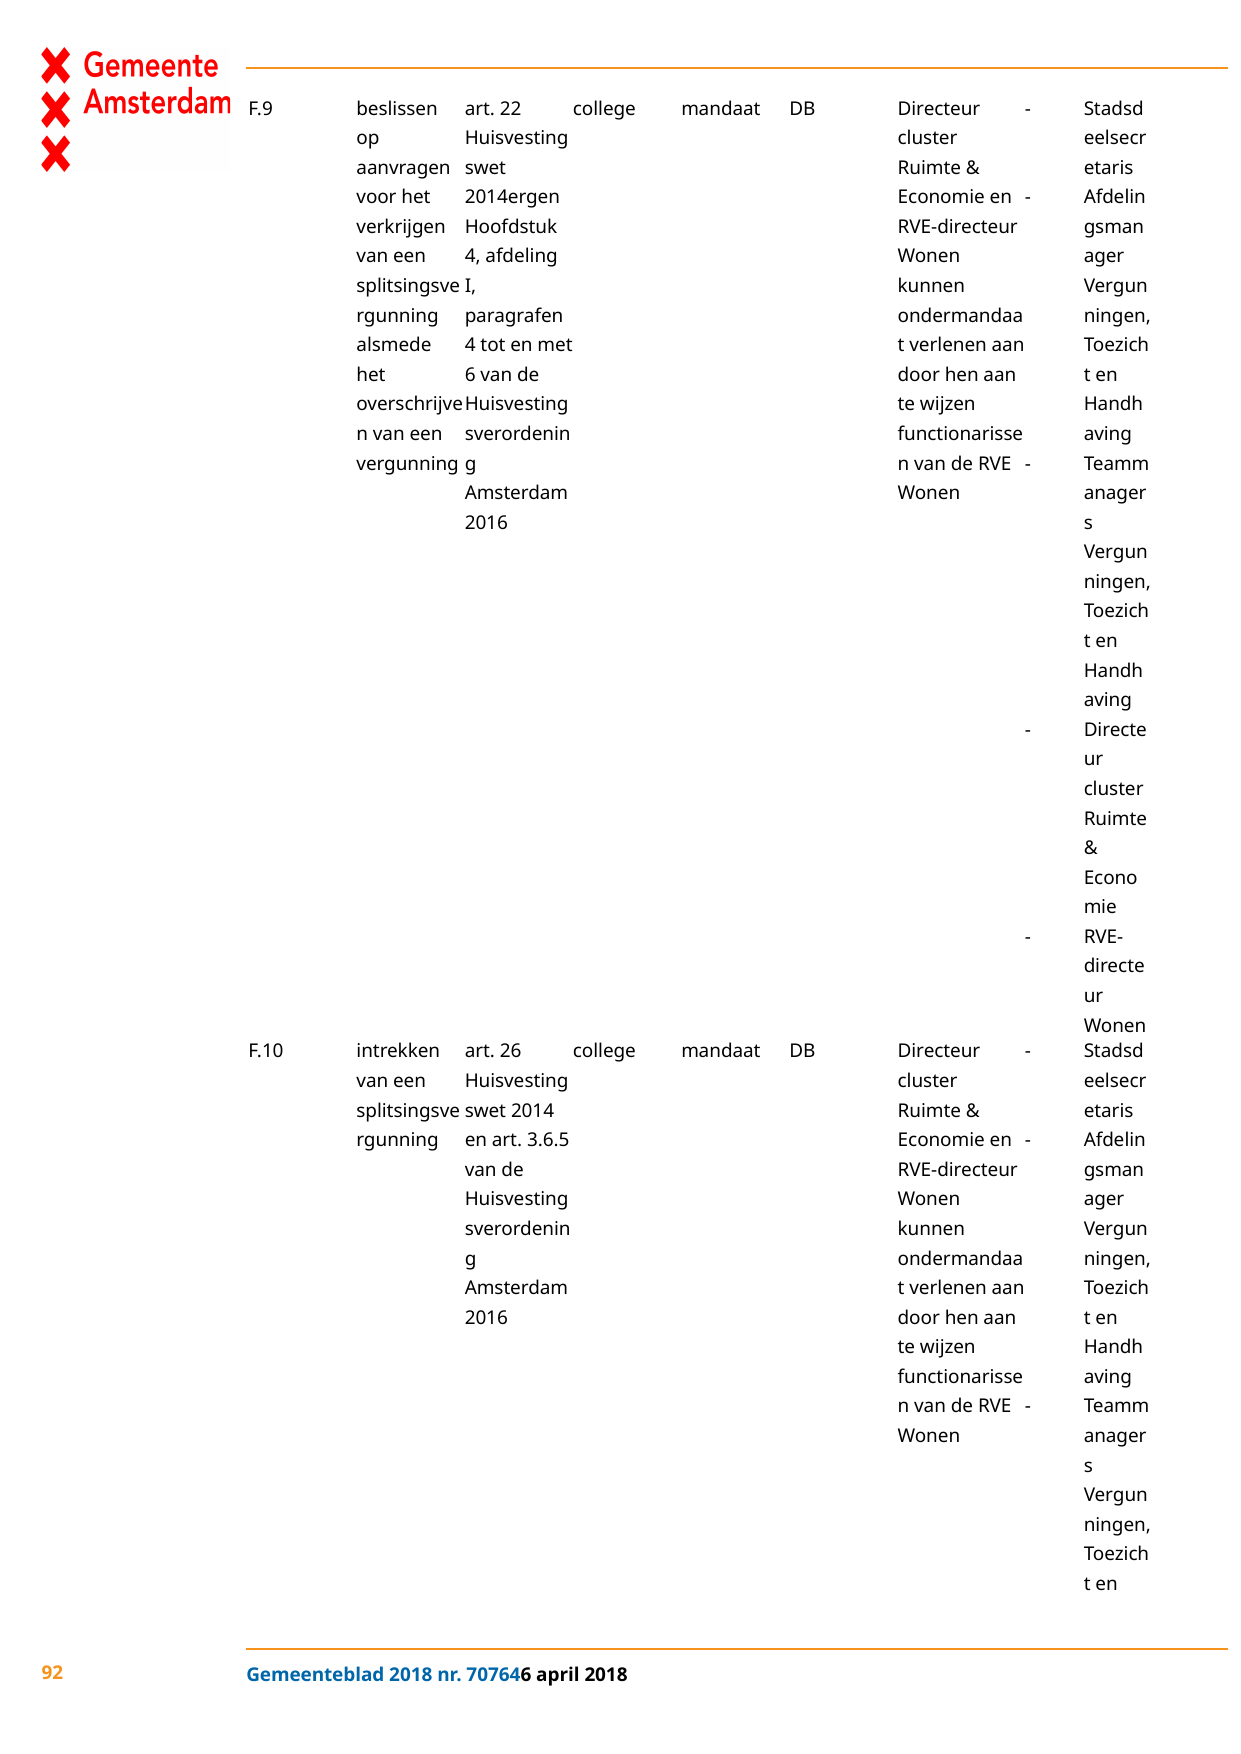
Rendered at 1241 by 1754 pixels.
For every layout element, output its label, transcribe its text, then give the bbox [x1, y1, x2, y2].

table_cell Stadsdeelsecretaris Afdelingsmanager Vergunningen, Toezicht en Handhaving Teammanagers Vergunningen, Toezicht en [1025, 1038, 1152, 1596]
table_cell DB [789, 1038, 897, 1596]
table_cell Directeur cluster Ruimte & Economie en RVE-directeur Wonen kunnen ondermandaat verlenen aan door hen aan te wijzen functionarissen van de RVE Wonen [898, 1038, 1024, 1596]
table_cell Stadsdeelsecretaris Afdelingsmanager Vergunningen, Toezicht en Handhaving Teammanagers Vergunningen, Toezicht en Handhaving Directeur cluster Ruimte & Economie RVE-directeur Wonen [1025, 95, 1152, 1038]
table_cell Directeur cluster Ruimte & Economie en RVE-directeur Wonen kunnen ondermandaat verlenen aan door hen aan te wijzen functionarissen van de RVE Wonen [898, 95, 1024, 1038]
table_cell intrekken van een splitsingsvergunning [356, 1038, 464, 1596]
table_cell mandaat [681, 95, 789, 1038]
table_cell mandaat [681, 1038, 789, 1596]
table_cell college [573, 1038, 681, 1596]
table_cell F.9 [248, 95, 356, 1038]
table_cell DB [789, 95, 897, 1038]
table_cell beslissen op aanvragen voor het verkrijgen van een splitsingsvergunning alsmede het overschrijven van een vergunning [356, 95, 464, 1038]
table_cell college [573, 95, 681, 1038]
table_cell art. 26 Huisvestingswet 2014 en art. 3.6.5 van de Huisvestingsverordening Amsterdam 2016 [465, 1038, 573, 1596]
table_cell art. 22 Huisvestingswet 2014ergen Hoofdstuk 4, afdeling I, paragrafen 4 tot en met 6 van de Huisvestingsverordening Amsterdam 2016 [465, 95, 573, 1038]
table_cell F.10 [248, 1038, 356, 1596]
picture [41, 47, 231, 172]
